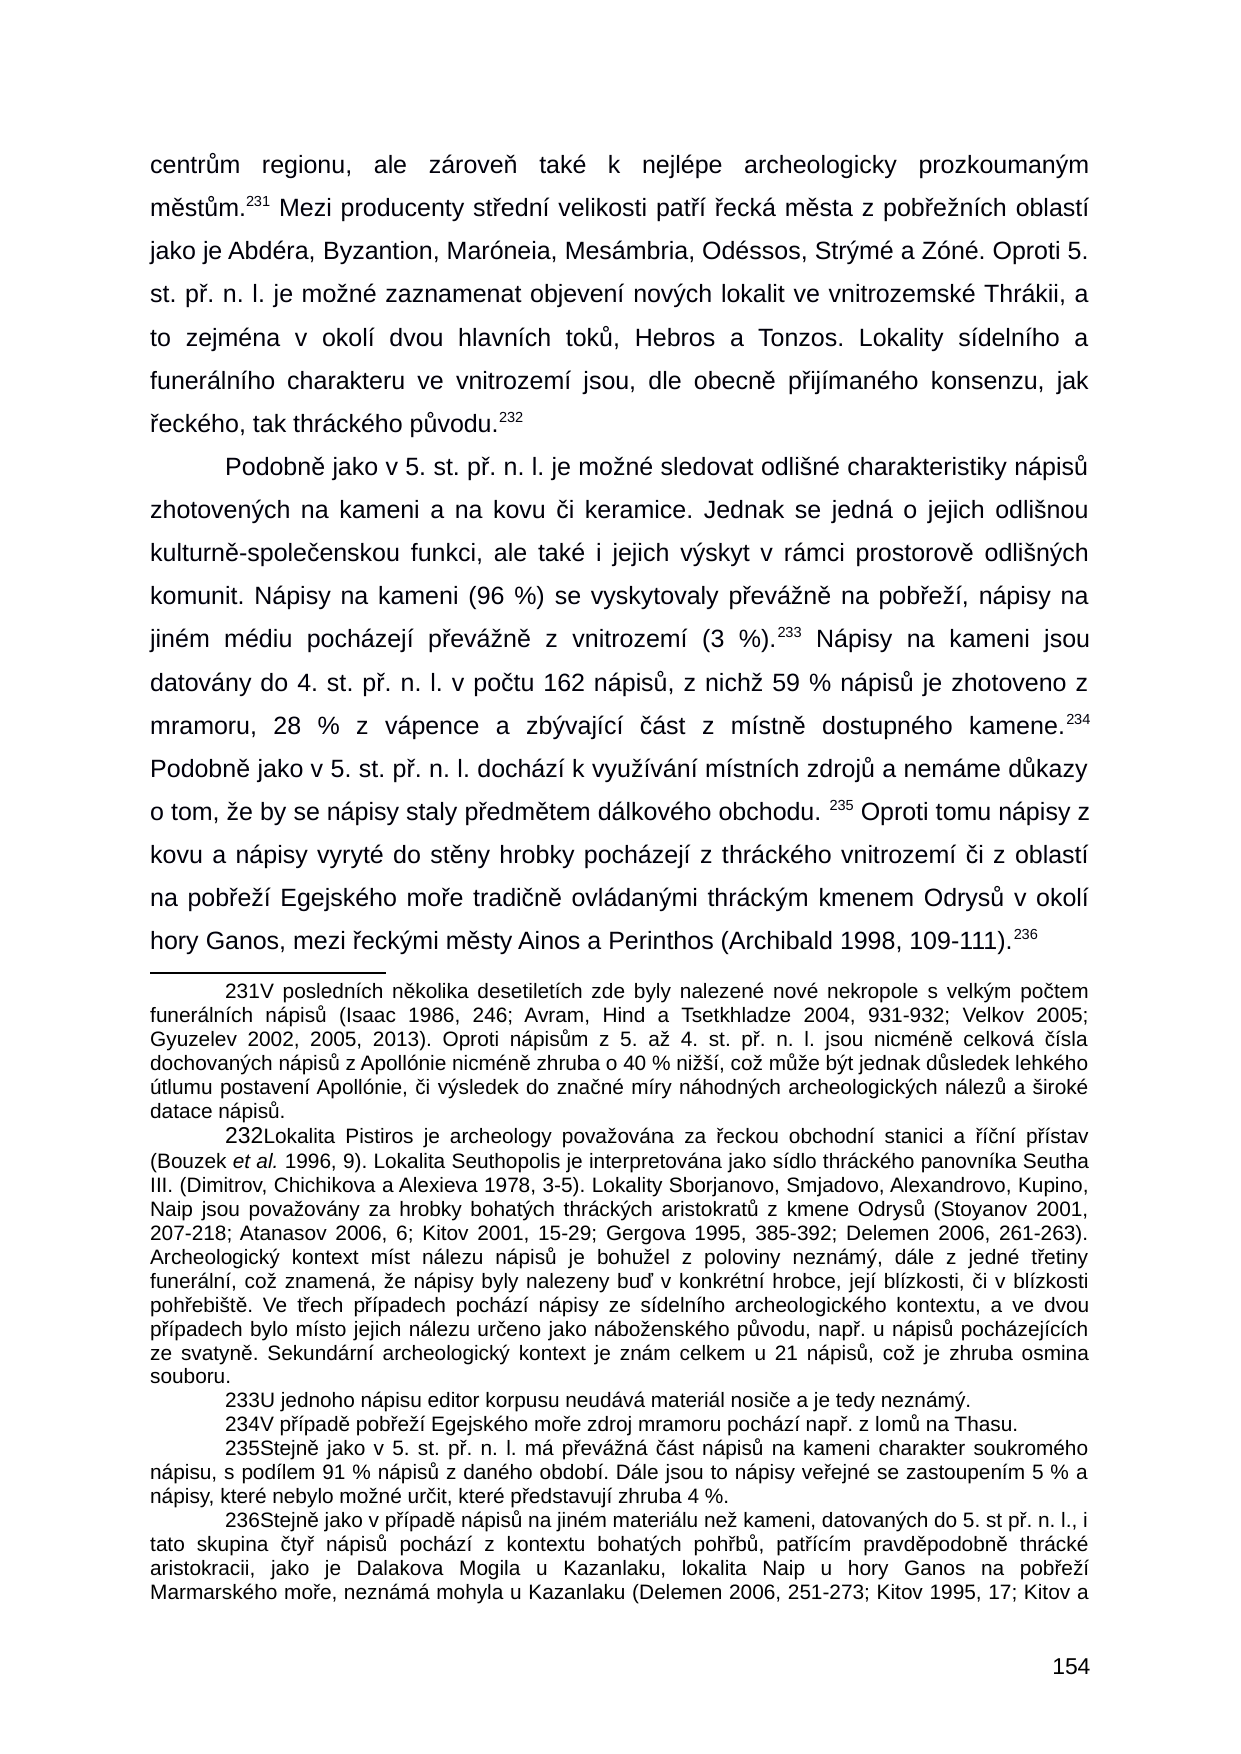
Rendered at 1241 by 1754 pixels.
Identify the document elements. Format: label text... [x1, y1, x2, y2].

text Stejně jako v 5. st. př. n. l. má převážná část nápisů na kameni charakter soukromého nápisu, s podílem 91 % nápisů z daného období. Dále jsou to nápisy veřejné se zastoupením 5 % a nápisy, které nebylo možné určit, které představují zhruba 4 %. [150, 1436, 1090, 1508]
text U jednoho nápisu editor korpusu neudává materiál nosiče a je tedy neznámý. [150, 1388, 1090, 1412]
text V posledních několika desetiletích zde byly nalezené nové nekropole s velkým počtem funerálních nápisů (Isaac 1986, 246; Avram, Hind a Tsetkhladze 2004, 931-932; Velkov 2005; Gyuzelev 2002, 2005, 2013). Oproti nápisům z 5. až 4. st. př. n. l. jsou nicméně celková čísla dochovaných nápisů z Apollónie nicméně zhruba o 40 % nižší, což může být jednak důsledek lehkého útlumu postavení Apollónie, či výsledek do značné míry náhodných archeologických nálezů a široké datace nápisů. [150, 979, 1090, 1122]
text V případě pobřeží Egejského moře zdroj mramoru pochází např. z lomů na Thasu. [150, 1412, 1090, 1436]
text centrům regionu, ale zároveň také k nejlépe archeologicky prozkoumaným městům. Mezi producenty střední velikosti patří řecká města z pobřežních oblastí jako je Abdéra, Byzantion, Maróneia, Mesámbria, Odéssos, Strýmé a Zóné. Oproti 5. st. př. n. l. je možné zaznamenat objevení nových lokalit ve vnitrozemské Thrákii, a to zejména v okolí dvou hlavních toků, Hebros a Tonzos. Lokality sídelního a funerálního charakteru ve vnitrozemí jsou, dle obecně přijímaného konsenzu, jak řeckého, tak thráckého původu. [150, 150, 1090, 437]
text Podobně jako v 5. st. př. n. l. je možné sledovat odlišné charakteristiky nápisů zhotovených na kameni a na kovu či keramice. Jednak se jedná o jejich odlišnou kulturně-společenskou funkci, ale také i jejich výskyt v rámci prostorově odlišných komunit. Nápisy na kameni (96 %) se vyskytovaly převážně na pobřeží, nápisy na jiném médiu pocházejí převážně z vnitrozemí (3 %). Nápisy na kameni jsou datovány do 4. st. př. n. l. v počtu 162 nápisů, z nichž 59 % nápisů je zhotoveno z mramoru, 28 % z vápence a zbývající část z místně dostupného kamene. Podobně jako v 5. st. př. n. l. dochází k využívání místních zdrojů a nemáme důkazy o tom, že by se nápisy staly předmětem dálkového obchodu. Oproti tomu nápisy z kovu a nápisy vyryté do stěny hrobky pocházejí z thráckého vnitrozemí či z oblastí na pobřeží Egejského moře tradičně ovládanými thráckým kmenem Odrysů v okolí hory Ganos, mezi řeckými městy Ainos a Perinthos (Archibald 1998, 109-111). [150, 452, 1090, 955]
text Stejně jako v případě nápisů na jiném materiálu než kameni, datovaných do 5. st př. n. l., i tato skupina čtyř nápisů pochází z kontextu bohatých pohřbů, patřícím pravděpodobně thrácké aristokracii, jako je Dalakova Mogila u Kazanlaku, lokalita Naip u hory Ganos na pobřeží Marmarského moře, neznámá mohyla u Kazanlaku (Delemen 2006, 251-273; Kitov 1995, 17; Kitov a [150, 1508, 1090, 1604]
text Lokalita Pistiros je archeology považována za řeckou obchodní stanici a říční přístav (Bouzek et al. 1996, 9). Lokalita Seuthopolis je interpretována jako sídlo thráckého panovníka Seutha III. (Dimitrov, Chichikova a Alexieva 1978, 3-5). Lokality Sborjanovo, Smjadovo, Alexandrovo, Kupino, Naip jsou považovány za hrobky bohatých thráckých aristokratů z kmene Odrysů (Stoyanov 2001, 207-218; Atanasov 2006, 6; Kitov 2001, 15-29; Gergova 1995, 385-392; Delemen 2006, 261-263). Archeologický kontext míst nálezu nápisů je bohužel z poloviny neznámý, dále z jedné třetiny funerální, což znamená, že nápisy byly nalezeny buď v konkrétní hrobce, její blízkosti, či v blízkosti pohřebiště. Ve třech případech pochází nápisy ze sídelního archeologického kontextu, a ve dvou případech bylo místo jejich nálezu určeno jako náboženského původu, např. u nápisů pocházejících ze svatyně. Sekundární archeologický kontext je znám celkem u 21 nápisů, což je zhruba osmina souboru. [150, 1122, 1090, 1388]
